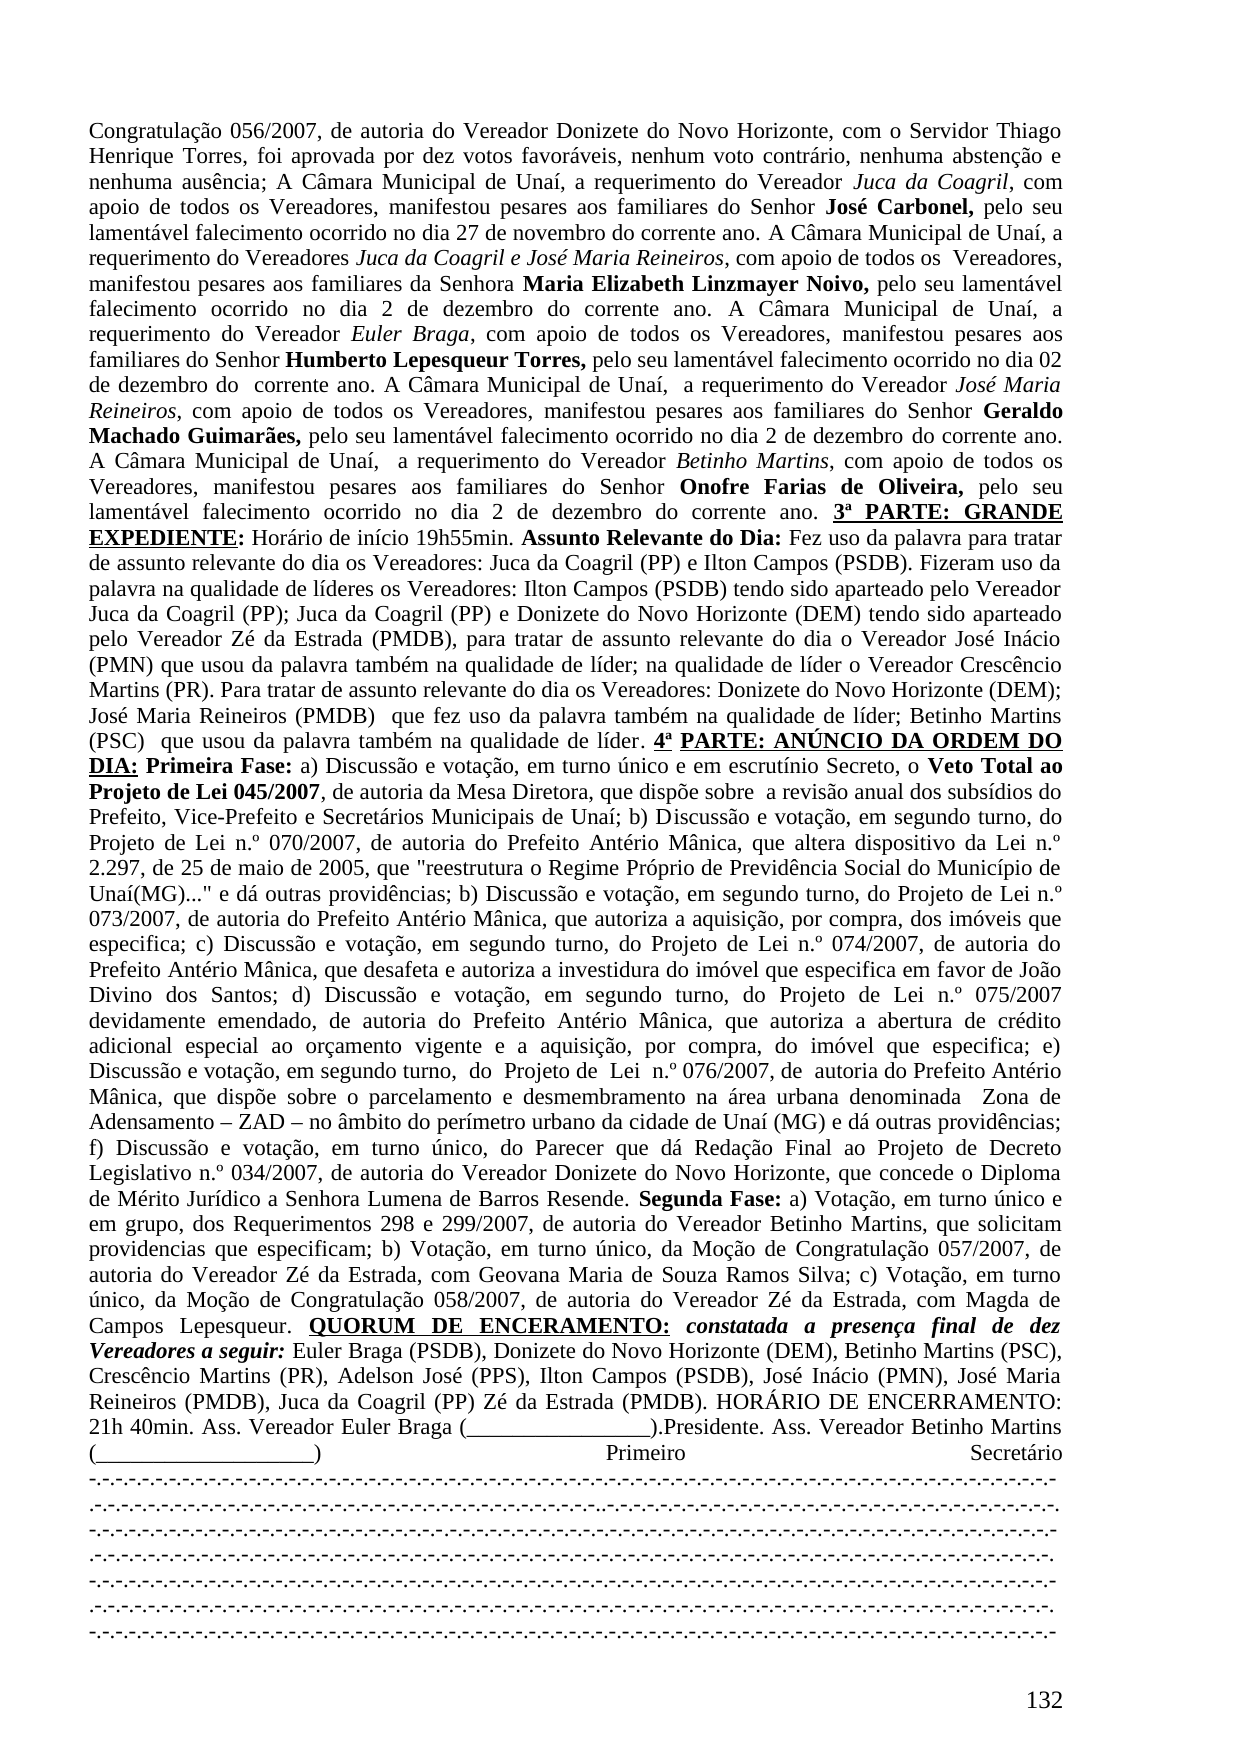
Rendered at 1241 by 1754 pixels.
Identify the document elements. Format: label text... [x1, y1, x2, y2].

text Congratulação 056/2007, de autoria do Vereador Donizete do Novo Horizonte, com o Servidor Thiago Henrique Torres, foi aprovada por dez votos favoráveis, nenhum voto contrário, nenhuma abstenção e nenhuma ausência; A Câmara Municipal de Unaí, a requerimento do Vereador Juca da Coagril, com apoio de todos os Vereadores, manifestou pesares aos familiares do Senhor José Carbonel, pelo seu lamentável falecimento ocorrido no dia 27 de novembro do corrente ano. A Câmara Municipal de Unaí, a requerimento do Vereadores Juca da Coagril e José Maria Reineiros, com apoio de todos os Vereadores, manifestou pesares aos familiares da Senhora Maria Elizabeth Linzmayer Noivo, pelo seu lamentável falecimento ocorrido no dia 2 de dezembro do corrente ano. A Câmara Municipal de Unaí, a requerimento do Vereador Euler Braga, com apoio de todos os Vereadores, manifestou pesares aos familiares do Senhor Humberto Lepesqueur Torres, pelo seu lamentável falecimento ocorrido no dia 02 de dezembro do corrente ano. A Câmara Municipal de Unaí, a requerimento do Vereador José Maria Reineiros, com apoio de todos os Vereadores, manifestou pesares aos familiares do Senhor Geraldo Machado Guimarães, pelo seu lamentável falecimento ocorrido no dia 2 de dezembro do corrente ano. A Câmara Municipal de Unaí, a requerimento do Vereador Betinho Martins, com apoio de todos os Vereadores, manifestou pesares aos familiares do Senhor Onofre Farias de Oliveira, pelo seu lamentável falecimento ocorrido no dia 2 de dezembro do corrente ano. 3ª PARTE: GRANDE EXPEDIENTE: Horário de início 19h55min. Assunto Relevante do Dia: Fez uso da palavra para tratar de assunto relevante do dia os Vereadores: Juca da Coagril (PP) e Ilton Campos (PSDB). Fizeram uso da palavra na qualidade de líderes os Vereadores: Ilton Campos (PSDB) tendo sido aparteado pelo Vereador Juca da Coagril (PP); Juca da Coagril (PP) e Donizete do Novo Horizonte (DEM) tendo sido aparteado pelo Vereador Zé da Estrada (PMDB), para tratar de assunto relevante do dia o Vereador José Inácio (PMN) que usou da palavra também na qualidade de líder; na qualidade de líder o Vereador Crescêncio Martins (PR). Para tratar de assunto relevante do dia os Vereadores: Donizete do Novo Horizonte (DEM); José Maria Reineiros (PMDB) que fez uso da palavra também na qualidade de líder; Betinho Martins (PSC) que usou da palavra também na qualidade de líder. 4ª PARTE: ANÚNCIO DA ORDEM DO DIA: Primeira Fase: a) Discussão e votação, em turno único e em escrutínio Secreto, o Veto Total ao Projeto de Lei 045/2007, de autoria da Mesa Diretora, que dispõe sobre a revisão anual dos subsídios do Prefeito, Vice-Prefeito e Secretários Municipais de Unaí; b) Discussão e votação, em segundo turno, do Projeto de Lei n.º 070/2007, de autoria do Prefeito Antério Mânica, que altera dispositivo da Lei n.º 2.297, de 25 de maio de 2005, que "reestrutura o Regime Próprio de Previdência Social do Município de Unaí(MG)..." e dá outras providências; b) Discussão e votação, em segundo turno, do Projeto de Lei n.º 073/2007, de autoria do Prefeito Antério Mânica, que autoriza a aquisição, por compra, dos imóveis que especifica; c) Discussão e votação, em segundo turno, do Projeto de Lei n.º 074/2007, de autoria do Prefeito Antério Mânica, que desafeta e autoriza a investidura do imóvel que especifica em favor de João Divino dos Santos; d) Discussão e votação, em segundo turno, do Projeto de Lei n.º 075/2007 devidamente emendado, de autoria do Prefeito Antério Mânica, que autoriza a abertura de crédito adicional especial ao orçamento vigente e a aquisição, por compra, do imóvel que especifica; e) Discussão e votação, em segundo turno, do Projeto de Lei n.º 076/2007, de autoria do Prefeito Antério Mânica, que dispõe sobre o parcelamento e desmembramento na área urbana denominada Zona de Adensamento – ZAD – no âmbito do perímetro urbano da cidade de Unaí (MG) e dá outras providências; f) Discussão e votação, em turno único, do Parecer que dá Redação Final ao Projeto de Decreto Legislativo n.º 034/2007, de autoria do Vereador Donizete do Novo Horizonte, que concede o Diploma de Mérito Jurídico a Senhora Lumena de Barros Resende. Segunda Fase: a) Votação, em turno único e em grupo, dos Requerimentos 298 e 299/2007, de autoria do Vereador Betinho Martins, que solicitam providencias que especificam; b) Votação, em turno único, da Moção de Congratulação 057/2007, de autoria do Vereador Zé da Estrada, com Geovana Maria de Souza Ramos Silva; c) Votação, em turno único, da Moção de Congratulação 058/2007, de autoria do Vereador Zé da Estrada, com Magda de Campos Lepesqueur. QUORUM DE ENCERAMENTO: constatada a presença final de dez Vereadores a seguir: Euler Braga (PSDB), Donizete do Novo Horizonte (DEM), Betinho Martins (PSC), Crescêncio Martins (PR), Adelson José (PPS), Ilton Campos (PSDB), José Inácio (PMN), José Maria Reineiros (PMDB), Juca da Coagril (PP) Zé da Estrada (PMDB). HORÁRIO DE ENCERRAMENTO: 21h 40min. Ass. Vereador Euler Braga (________________).Presidente. Ass. Vereador Betinho Martins (___________________) Primeiro Secretário -.-.-.-.-.-.-.-.-.-.-.-.-.-.-.-.-.-.-.-.-.-.-.-.-.-.-.-.-.-.-.-.-.-.-.-.-.-.-.-.-.-.-.-.-.-.-.-.-.-.-.-.-.-.-.-.-.-.-.-.-.-.-.-.-.-.-.-.-.-.-.-.-.-.-.-.-.-.-.-.-.-.-.-.-.-.-.-.-.-.-.-.-.-.-.-.-.-.-.-.-.-.-.-.-.-.-.-.-.-.-..-.-.-.-.-.-.-.-.-.-.-.-.-.-.-.-.-.-.-.-.-.-.-.-.-.-.-.-.-.-.-.-.-.-.-.-.-.-.-.-.-.-.-.-.-.-.-.-.-.-.-.-.-.-.-.-.-.-.-.-.-.-.-.-.-.-.-.-.-.-.-.-.-.-.-.-.-.-.-.-.-.-.-.-.-.-.-.-.-.-.-.-.-.-.-.-.-.-.-.-.-.-.-.-.-.-.-.-.-.-.-.-.-.-.-.-.-.-.-.-.-.-.-.-.-.-.-.-.-.-.-.-.-.-.-.-.-.-.-.-.-.-.-.-.-.-.-.-.-.-.-.-.-.-.-.-.-.-.-.-.-.-.-.-.-.-.-.-.-.-.-.-.-.-.-.-.-.-.-.-.-.-.-.-.-.-.-.-.-.-.-.-.-.-.-.-.-.-.-.-.-.-.-.-.-.-.-.-.-.-.-.-.-.-.-.-.-.-.-.-.-.-.-.-.-.-.-.-.-.-.-.-.-.-.-.-.-.-.-.-.-.-.-.-.-.-.-.-.-.-.-.-.-.-.-.-.-.-.-.-.-.-.-.-.-.-.-.-.-.-.-.-.-.-.-.-.-.-.-.-.-.-.-.-.-.-.-.-.-.-.-.-.-.-.-.-.-.-.-.-.-.-.-.-.-.-.-.-.-.-.-.-.-.-.-.-.-.-.-.-.-.-.-.-.-.-.-.-.-.-.-.-.-.-.-.-.-.-.-.-.-.-.-.-.-.-.-.-.-.-.-.-.-.-.-.-.-.-.-.-.-.-.-.-.-.-.-.-.-.-.-.-.-.-.-.-.-.-.-.-.-.-.-.-.-.-.-.-.-.-.-.-.-.-.-.-.- [88, 118, 1063, 1643]
